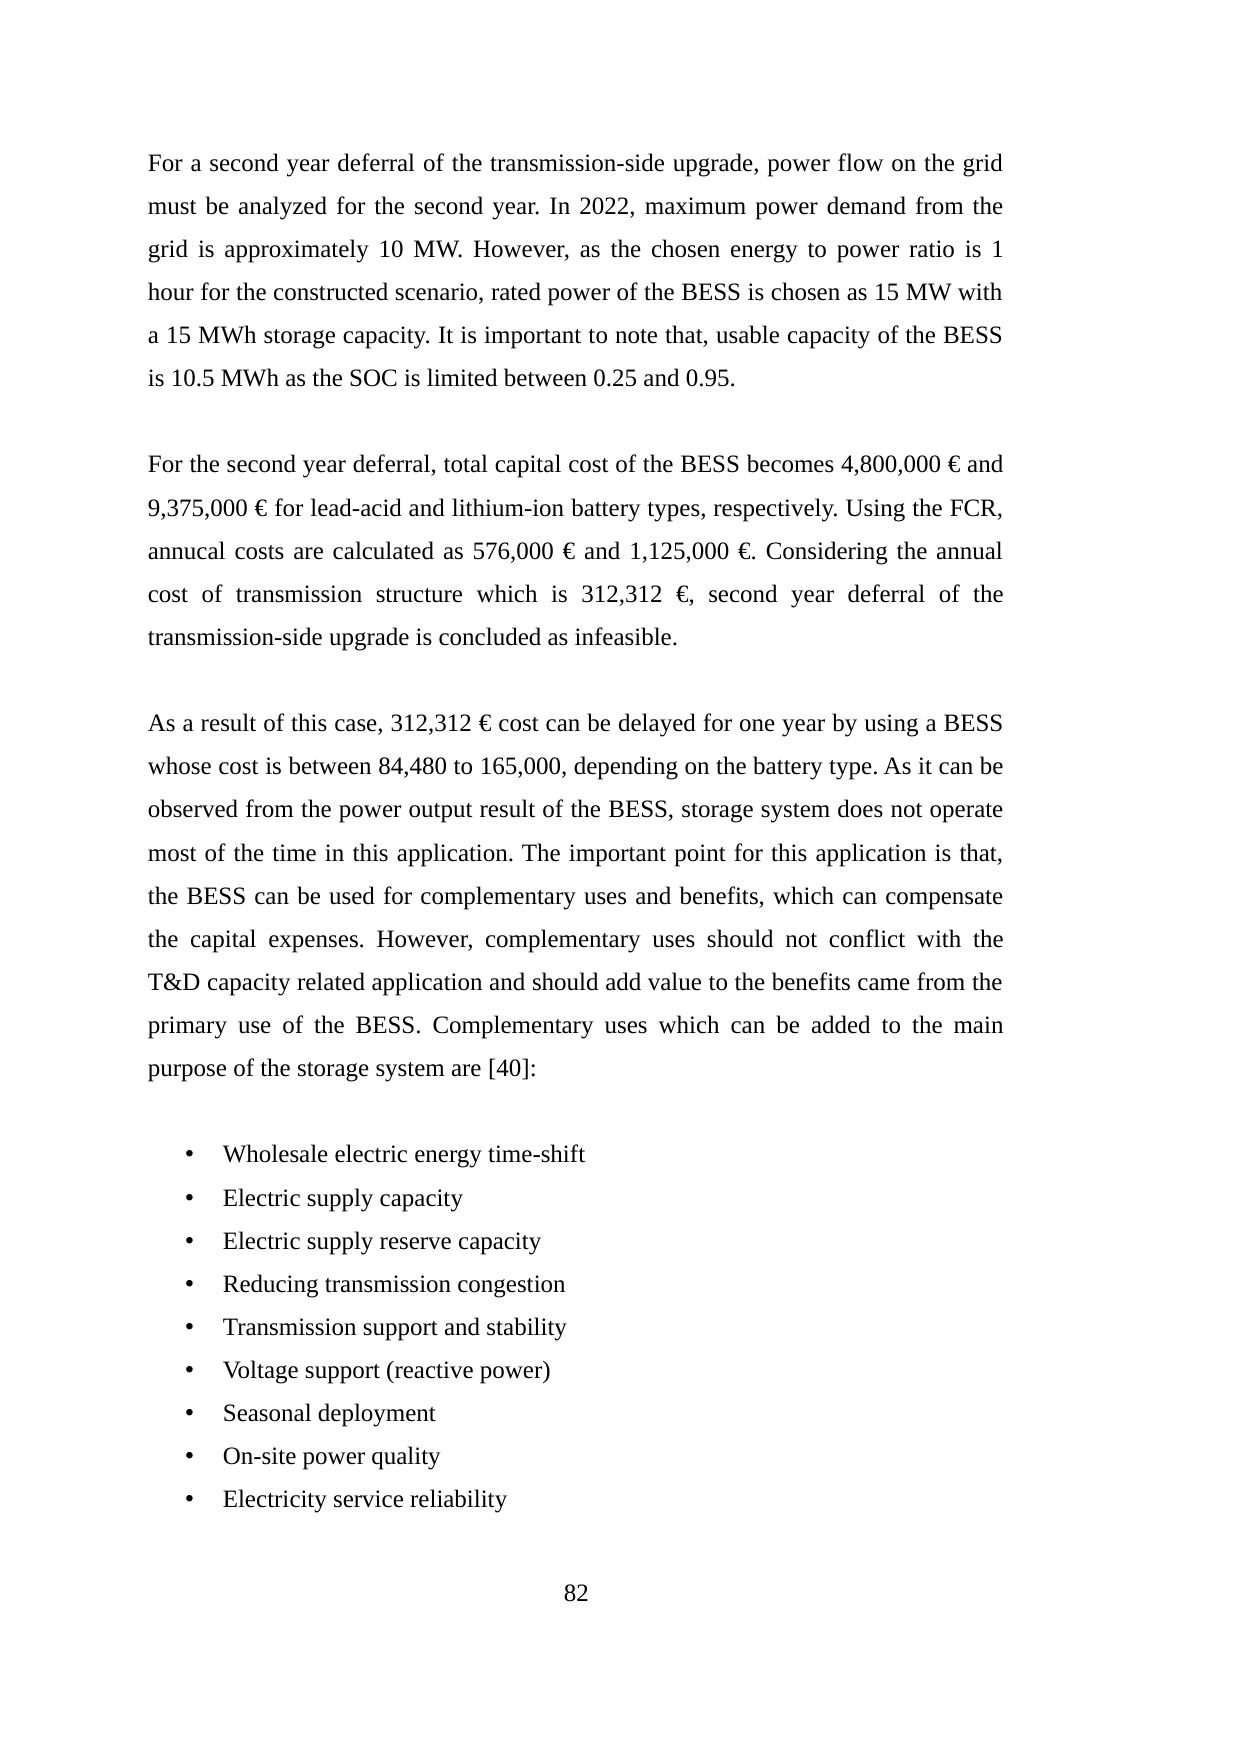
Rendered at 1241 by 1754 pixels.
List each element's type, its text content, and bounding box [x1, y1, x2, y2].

list Electric supply reserve capacity [185, 1226, 1004, 1254]
text As a result of this case, 312,312 € cost can be delayed for one year by using a BESS whose cost is between 84,480 to 165,000, depending on the battery type. As it can be observed from the power output result of the BESS, storage system does not operate most of the time in this application. The important point for this application is that, the BESS can be used for complementary uses and benefits, which can compensate the capital expenses. However, complementary uses should not conflict with the T&D capacity related application and should add value to the benefits came from the primary use of the BESS. Complementary uses which can be added to the main purpose of the storage system are [40]⁠: [148, 708, 1004, 1082]
list Transmission support and stability [185, 1312, 1004, 1341]
list Reducing transmission congestion [185, 1269, 1004, 1298]
list Electric supply capacity [185, 1183, 1004, 1211]
list Seasonal deployment [185, 1398, 1004, 1427]
text For the second year deferral, total capital cost of the BESS becomes 4,800,000 € and 9,375,000 € for lead-acid and lithium-ion battery types, respectively. Using the FCR, annucal costs are calculated as 576,000 € and 1,125,000 €. Considering the annual cost of transmission structure which is 312,312 €, second year deferral of the transmission-side upgrade is concluded as infeasible. [148, 449, 1004, 651]
list Wholesale electric energy time-shift [185, 1139, 1004, 1168]
text For a second year deferral of the transmission-side upgrade, power flow on the grid must be analyzed for the second year. In 2022, maximum power demand from the grid is approximately 10 MW. However, as the chosen energy to power ratio is 1 hour for the constructed scenario, rated power of the BESS is chosen as 15 MW with a 15 MWh storage capacity. It is important to note that, usable capacity of the BESS is 10.5 MWh as the SOC is limited between 0.25 and 0.95. [148, 148, 1004, 392]
list Electricity service reliability [185, 1484, 1004, 1513]
list Voltage support (reactive power) [185, 1355, 1004, 1384]
list On-site power quality [185, 1441, 1004, 1470]
